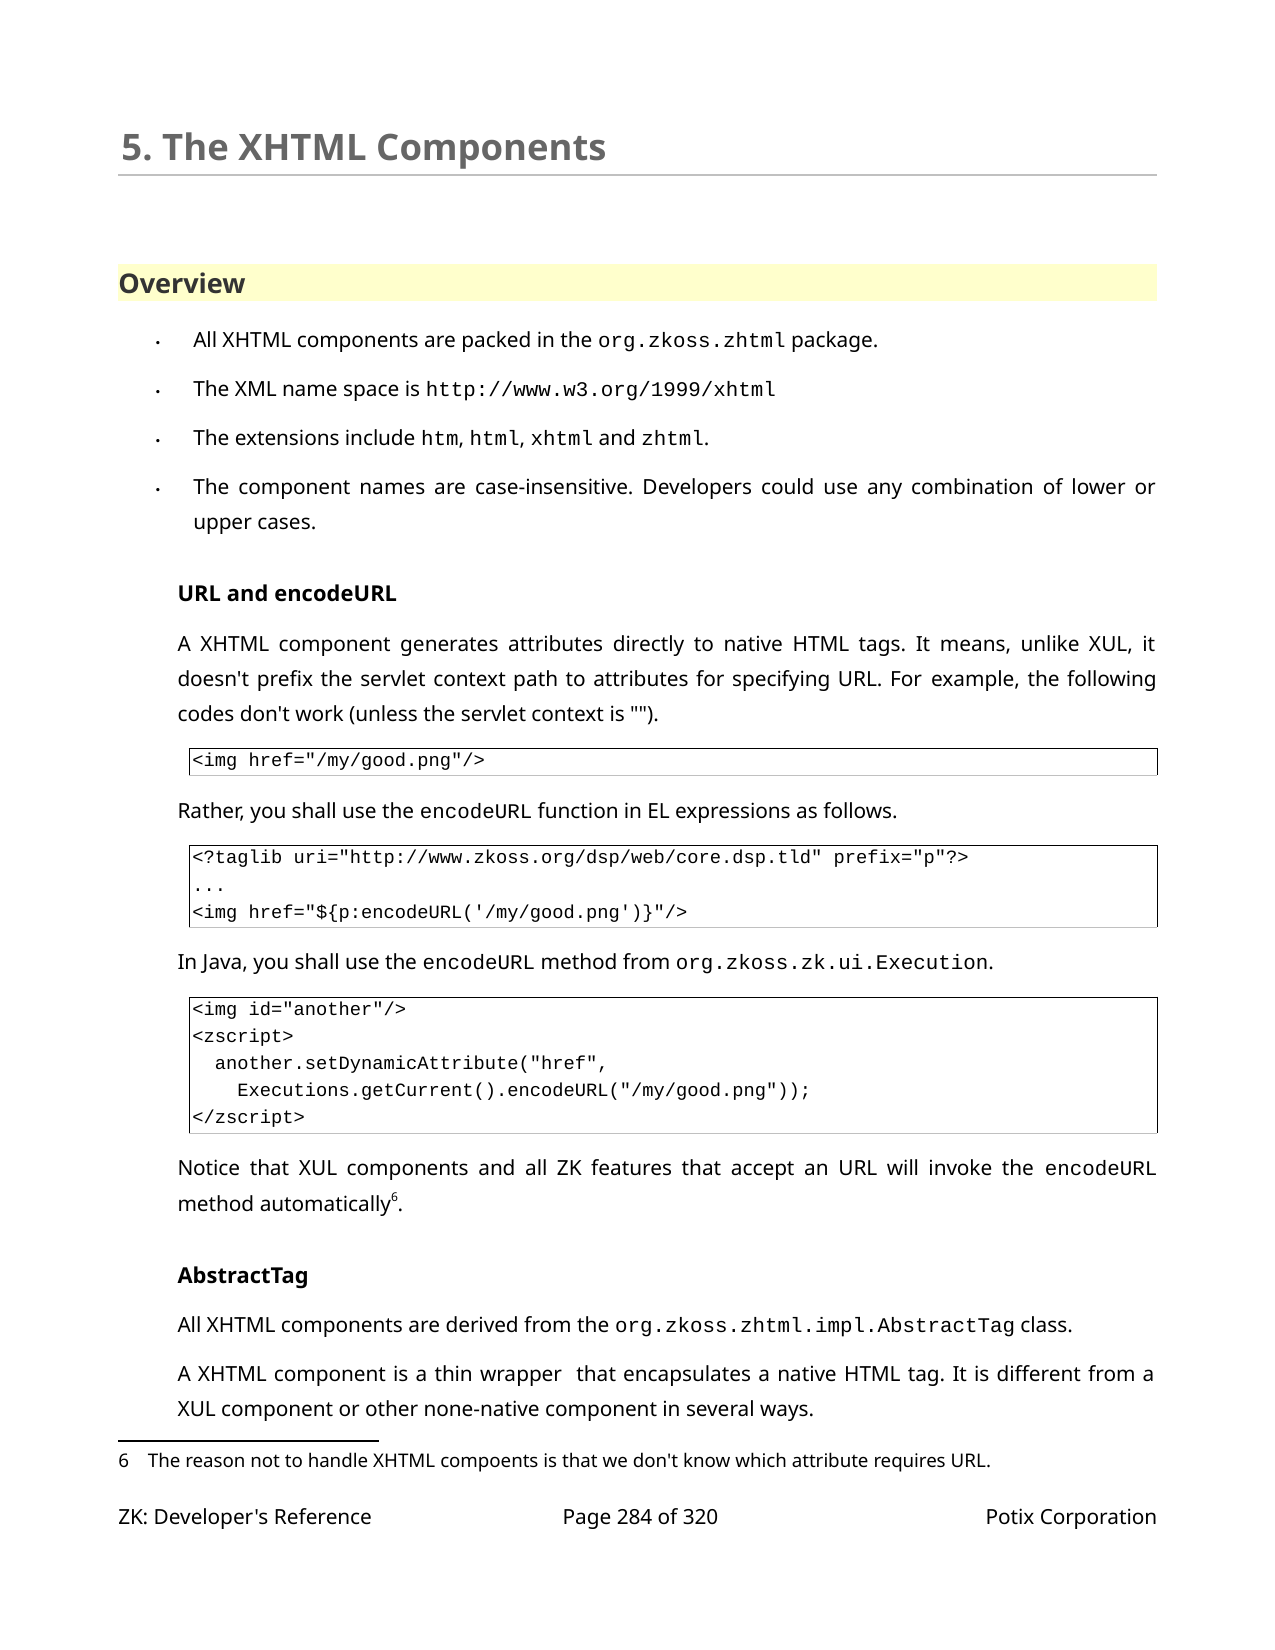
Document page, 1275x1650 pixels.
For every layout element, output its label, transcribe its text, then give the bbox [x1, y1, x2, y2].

text Executions.getCurrent().encodeURL("/my/good.png")); [190, 1078, 1157, 1102]
text Notice that XUL components and all ZK features that accept an URL will invoke the encodeURL method automatically. [177, 1153, 1157, 1217]
text another.setDynamicAttribute("href", [190, 1051, 1157, 1075]
text A XHTML component generates attributes directly to native HTML tags. It means, unlike XUL, it doesn't prefix the servlet context path to attributes for specifying URL. For example, the following codes don't work (unless the servlet context is ""). [177, 629, 1157, 727]
subtitle URL and encodeURL [177, 578, 1157, 608]
text ... [190, 872, 1157, 897]
text <img href="${p:encodeURL('/my/good.png')}"/> [190, 899, 1157, 927]
text <img id="another"/> [190, 998, 1157, 1021]
list The extensions include htm, html, xhtml and zhtml. [156, 423, 1157, 452]
text A XHTML component is a thin wrapper that encapsulates a native HTML tag. It is different from a XUL component or other none-native component in several ways. [177, 1359, 1157, 1423]
subtitle AbstractTag [177, 1259, 1157, 1289]
text <img href="/my/good.png"/> [190, 749, 1157, 775]
text The reason not to handle XHTML compoents is that we don't know which attribute requires URL. [118, 1447, 1157, 1473]
list All XHTML components are packed in the org.zkoss.zhtml package. [156, 325, 1157, 353]
list The XML name space is http://www.w3.org/1999/xhtml [156, 374, 1157, 402]
text In Java, you shall use the encodeURL method from org.zkoss.zk.ui.Execution. [177, 947, 1157, 976]
text All XHTML components are derived from the org.zkoss.zhtml.impl.AbstractTag class. [177, 1310, 1157, 1339]
subtitle 5. The XHTML Components [118, 118, 1157, 174]
text </zscript> [190, 1105, 1157, 1133]
list The component names are case-insensitive. Developers could use any combination of lower or upper cases. [156, 472, 1157, 536]
text <?taglib uri="http://www.zkoss.org/dsp/web/core.dsp.tld" prefix="p"?> [190, 846, 1157, 869]
text <zscript> [190, 1024, 1157, 1048]
text Rather, you shall use the encodeURL function in EL expressions as follows. [177, 796, 1157, 824]
subtitle Overview [118, 264, 1157, 301]
